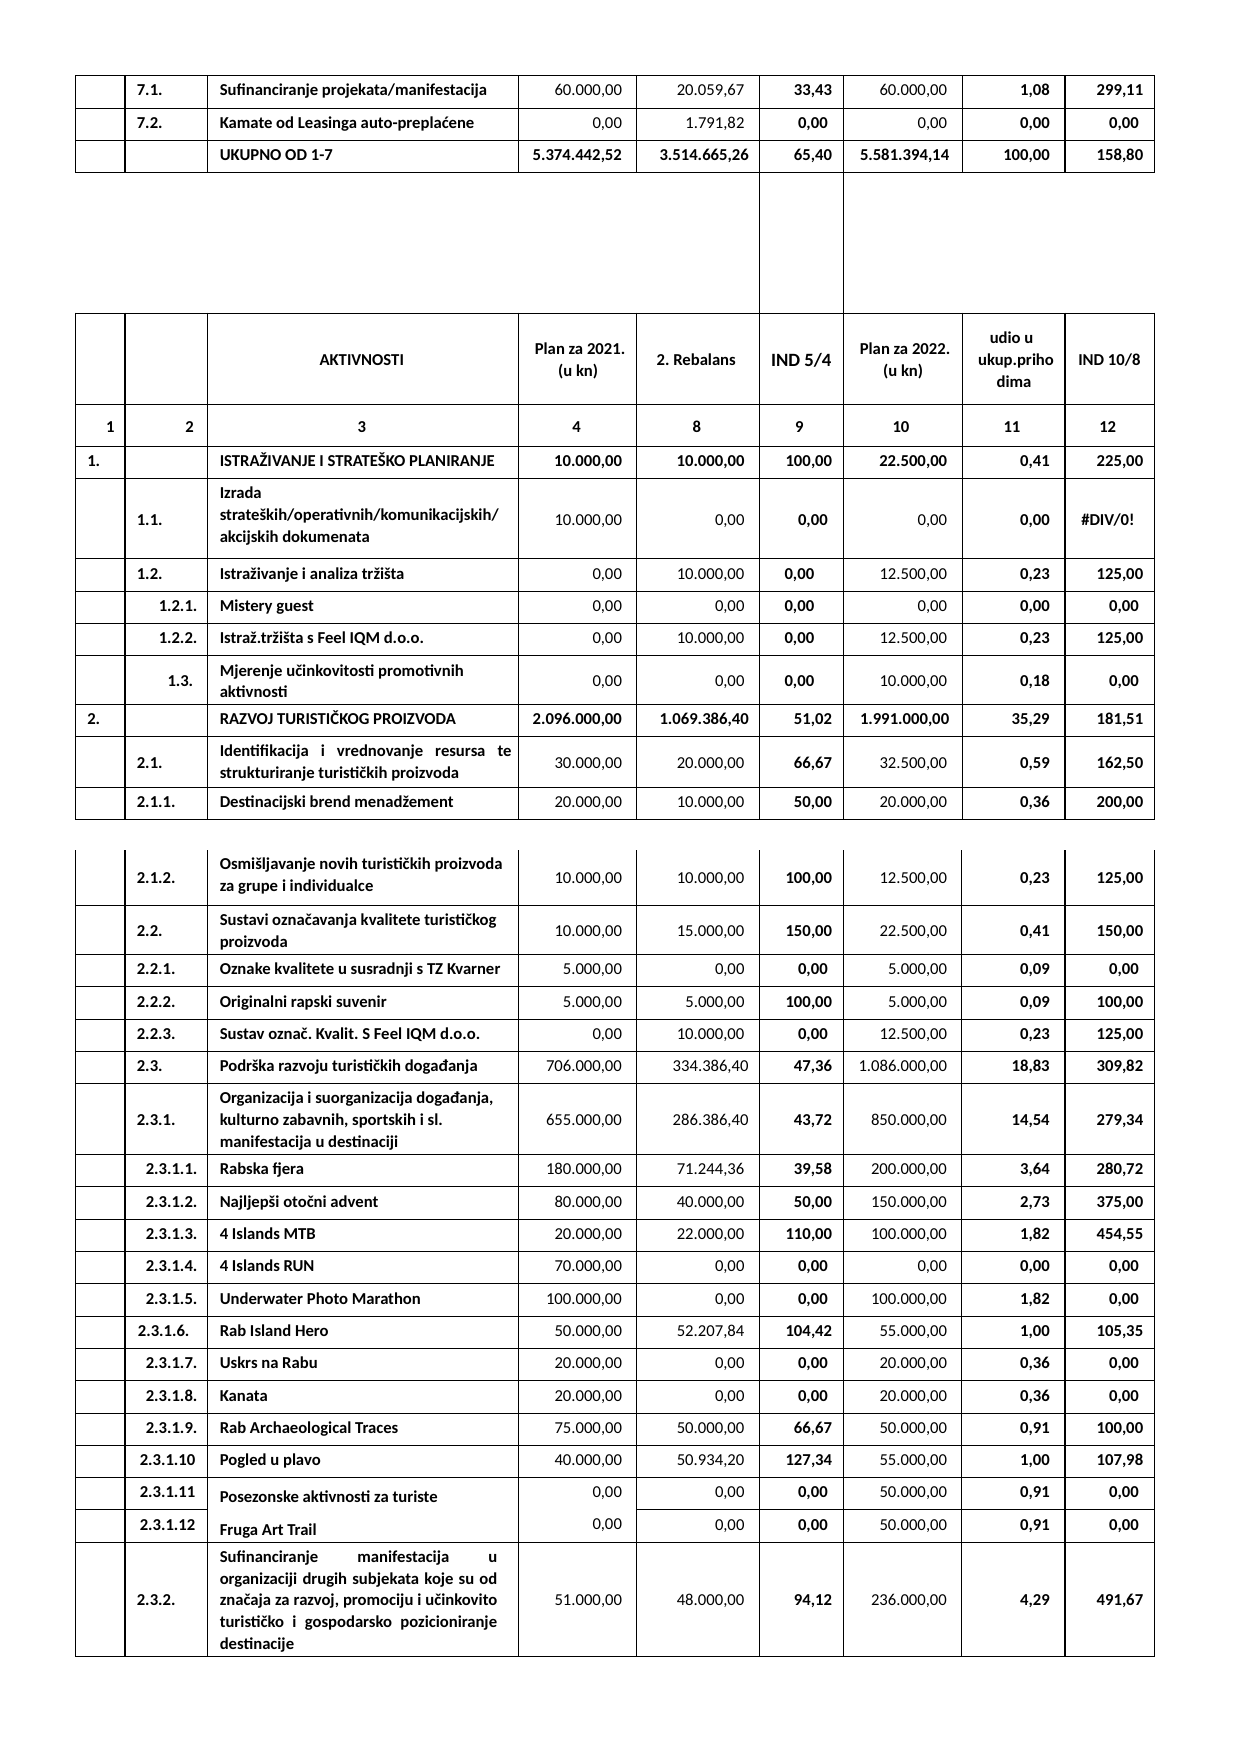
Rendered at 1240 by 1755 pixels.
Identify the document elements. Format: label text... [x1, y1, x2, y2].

table_cell 2.3.1.1. [126, 1155, 207, 1186]
table_cell 150,00 [760, 906, 843, 954]
table_cell 299,11 [1066, 76, 1154, 107]
table_cell [76, 592, 124, 623]
table_cell 5.581.394,14 [844, 141, 962, 172]
table_cell Pogled u plavo [208, 1446, 518, 1477]
table_header 2.1.2. [126, 850, 207, 905]
table_cell 10.000,00 [637, 624, 759, 655]
table_cell Istraživanje i analiza tržišta [208, 559, 518, 591]
table_cell 2. Rebalans [637, 314, 759, 404]
table_cell 20.000,00 [844, 1349, 961, 1380]
table_cell 0,00 [760, 1478, 843, 1509]
table_cell [76, 1317, 124, 1348]
table_cell 2.1. [126, 737, 207, 787]
table_cell 1,82 [962, 1220, 1064, 1251]
table_cell 375,00 [1066, 1187, 1154, 1218]
table_cell 2 [126, 405, 207, 446]
table_cell 107,98 [1066, 1446, 1154, 1477]
table_cell udio u ukup.priho dima [963, 314, 1064, 404]
table_cell Podrška razvoju turističkih događanja [208, 1052, 518, 1083]
table_cell [76, 76, 124, 107]
table_cell [76, 1052, 124, 1083]
table_cell 0,00 [637, 1252, 759, 1283]
table_cell 20.000,00 [844, 788, 962, 819]
table_cell 1,00 [962, 1317, 1064, 1348]
table_cell #DIV/0! [1066, 479, 1154, 558]
table_cell [76, 656, 124, 703]
table_cell 2.3.1.10 [126, 1446, 207, 1477]
table_cell 125,00 [1066, 559, 1154, 591]
table_cell 7.1. [126, 76, 207, 107]
table_cell 180.000,00 [519, 1155, 636, 1186]
table_cell 491,67 [1066, 1543, 1154, 1656]
table_cell 10.000,00 [637, 1020, 759, 1051]
table_cell Rabska fjera [208, 1155, 518, 1186]
table_cell 12.500,00 [844, 559, 962, 591]
table_cell 0,36 [962, 1349, 1064, 1380]
table_cell 22.000,00 [637, 1220, 759, 1251]
table_cell 0,00 [637, 955, 759, 986]
table_cell [76, 788, 124, 819]
table_cell [76, 1155, 124, 1186]
table_cell 0,00 [519, 656, 636, 703]
table_cell 33,43 [760, 76, 843, 107]
table_cell 5.000,00 [519, 955, 636, 986]
table_cell 50.000,00 [844, 1510, 961, 1542]
table_cell 94,12 [760, 1543, 843, 1656]
table_cell 280,72 [1066, 1155, 1154, 1186]
table_cell 0,00 0,00 [519, 1478, 636, 1542]
table_cell 100,00 [963, 141, 1064, 172]
table_cell 0,00 [844, 479, 962, 558]
table_cell 10.000,00 [637, 788, 759, 819]
table_cell 8 [637, 405, 759, 446]
table_cell 1.2.1. [126, 592, 207, 623]
table_cell 0,00 [963, 109, 1064, 140]
table_cell 30.000,00 [519, 737, 636, 787]
table_cell 51.000,00 [519, 1543, 636, 1656]
table_header 100,00 [760, 850, 843, 905]
table_cell 20.000,00 [844, 1381, 961, 1412]
table_cell [76, 173, 759, 312]
table_cell 104,42 [760, 1317, 843, 1348]
table_cell 48.000,00 [637, 1543, 759, 1656]
table_cell 2.3.1.7. [126, 1349, 207, 1380]
table_cell 0,59 [963, 737, 1064, 787]
table_cell UKUPNO OD 1-7 [208, 141, 518, 172]
table_cell 0,00 [760, 1510, 843, 1542]
table_header 10.000,00 [519, 850, 636, 905]
table_cell 0,00 [1066, 1252, 1154, 1283]
table_header [76, 850, 124, 905]
table_cell 0,00 [1066, 1478, 1154, 1509]
table_cell 52.207,84 [637, 1317, 759, 1348]
table_cell 3 [208, 405, 518, 446]
table_cell 0,23 [963, 624, 1064, 655]
table_cell 100.000,00 [844, 1220, 961, 1251]
table_cell 0,00 [1066, 1284, 1154, 1316]
table_cell 0,00 [637, 1381, 759, 1412]
table_cell 158,80 [1066, 141, 1154, 172]
table_cell 10.000,00 [844, 656, 962, 703]
table_cell [76, 314, 124, 404]
table_cell 60.000,00 [519, 76, 636, 107]
table_cell 10 [844, 405, 962, 446]
table_cell 1.2.2. [126, 624, 207, 655]
table_cell 0,00 [760, 109, 843, 140]
table_cell 2.2.3. [126, 1020, 207, 1051]
table_cell 2.3.1.6. [126, 1317, 207, 1348]
table_cell Rab Island Hero [208, 1317, 518, 1348]
table_cell 0,23 [963, 559, 1064, 591]
table_cell [760, 173, 843, 312]
table_cell 0,00 [637, 1510, 759, 1542]
table_cell 20.000,00 [519, 788, 636, 819]
table_cell 2.3.1.8. [126, 1381, 207, 1412]
table_cell 125,00 [1066, 624, 1154, 655]
table_cell [844, 173, 1154, 312]
table_cell 100,00 [1066, 987, 1154, 1018]
table_cell 32.500,00 [844, 737, 962, 787]
table_cell [126, 141, 207, 172]
table_cell 11 [963, 405, 1064, 446]
table_cell 1,08 [963, 76, 1064, 107]
table_cell [76, 1020, 124, 1051]
table_cell [76, 906, 124, 954]
table_header 12.500,00 [844, 850, 961, 905]
table_cell 5.000,00 [519, 987, 636, 1018]
table_cell 125,00 [1066, 1020, 1154, 1051]
table_cell 0,00 [844, 109, 962, 140]
table_cell 334.386,40 [637, 1052, 759, 1083]
table_cell 20.000,00 [637, 737, 759, 787]
table_cell Mistery guest [208, 592, 518, 623]
table_cell 850.000,00 [844, 1084, 961, 1154]
table_cell 2.096.000,00 [519, 705, 636, 736]
table_cell 0,00 [519, 624, 636, 655]
table_cell IND 10/8 [1066, 314, 1154, 404]
table_cell 0,36 [963, 788, 1064, 819]
table_cell [76, 624, 124, 655]
table_cell AKTIVNOSTI [208, 314, 518, 404]
table_cell 1.086.000,00 [844, 1052, 961, 1083]
table_cell 71.244,36 [637, 1155, 759, 1186]
table_header 10.000,00 [637, 850, 759, 905]
table_cell [76, 1252, 124, 1283]
table_cell 1. [76, 447, 124, 478]
table_cell 2.3.1.9. [126, 1414, 207, 1445]
table_cell 0,00 [519, 1020, 636, 1051]
table_cell 15.000,00 [637, 906, 759, 954]
table_cell 0,00 [1066, 1349, 1154, 1380]
table_cell Rab Archaeological Traces [208, 1414, 518, 1445]
table_cell Sustavi označavanja kvalitete turističkog proizvoda [208, 906, 518, 954]
table_cell Sustav označ. Kvalit. S Feel IQM d.o.o. [208, 1020, 518, 1051]
table_cell 3,64 [962, 1155, 1064, 1186]
table_cell 0,00 [760, 1252, 843, 1283]
table_cell 0,09 [962, 987, 1064, 1018]
table_cell 1.991.000,00 [844, 705, 962, 736]
table_cell 0,00 [637, 479, 759, 558]
table_cell 47,36 [760, 1052, 843, 1083]
table_cell [76, 1084, 124, 1154]
table_cell 4,29 [962, 1543, 1064, 1656]
table_cell 127,34 [760, 1446, 843, 1477]
table_cell 10.000,00 [519, 906, 636, 954]
table_cell 2.3.1.5. [126, 1284, 207, 1316]
table_cell 12.500,00 [844, 1020, 961, 1051]
table_cell 18,83 [962, 1052, 1064, 1083]
table_cell 309,82 [1066, 1052, 1154, 1083]
table_cell [76, 1220, 124, 1251]
table_cell 0,00 [1066, 1510, 1154, 1542]
table_cell 2.2. [126, 906, 207, 954]
table_cell 0,00 [844, 1252, 961, 1283]
table_cell 0,36 [962, 1381, 1064, 1412]
table_cell 110,00 [760, 1220, 843, 1251]
table_cell 2.3.1.12 [126, 1510, 207, 1542]
table_cell 1,82 [962, 1284, 1064, 1316]
table_header Osmišljavanje novih turističkih proizvoda za grupe i individualce [208, 850, 518, 905]
table_cell [126, 447, 207, 478]
table_cell 0,00 [1066, 955, 1154, 986]
table_cell 51,02 [760, 705, 843, 736]
table_cell 0,00 [760, 1020, 843, 1051]
table_cell 14,54 [962, 1084, 1064, 1154]
table_cell 706.000,00 [519, 1052, 636, 1083]
table_cell 10.000,00 [519, 479, 636, 558]
table_cell [126, 314, 207, 404]
table_cell 75.000,00 [519, 1414, 636, 1445]
table_cell 0,00 [760, 624, 843, 655]
table_cell 2.3.1.4. [126, 1252, 207, 1283]
table_cell 0,41 [962, 906, 1064, 954]
table_cell 279,34 [1066, 1084, 1154, 1154]
table_cell 2.3.1.11 [126, 1478, 207, 1509]
table_cell 0,00 [519, 559, 636, 591]
table_cell [76, 559, 124, 591]
table_cell 2.1.1. [126, 788, 207, 819]
table_cell 225,00 [1066, 447, 1154, 478]
table_cell [76, 1510, 124, 1542]
table_cell 1.3. [126, 656, 207, 703]
table_cell [76, 141, 124, 172]
table_cell 2,73 [962, 1187, 1064, 1218]
table_cell 20.000,00 [519, 1381, 636, 1412]
table_cell 2.2.1. [126, 955, 207, 986]
table_cell 1.791,82 [637, 109, 759, 140]
table_cell 50.000,00 [519, 1317, 636, 1348]
table_cell 100,00 [760, 447, 843, 478]
table_cell 105,35 [1066, 1317, 1154, 1348]
table_cell [76, 1187, 124, 1218]
table_cell [76, 479, 124, 558]
table_cell 150,00 [1066, 906, 1154, 954]
table_cell Plan za 2022. (u kn) [844, 314, 962, 404]
table_cell 0,91 [962, 1478, 1064, 1509]
table_cell 0,00 [1066, 1381, 1154, 1412]
table_cell 1,00 [962, 1446, 1064, 1477]
table_cell 1.069.386,40 [637, 705, 759, 736]
table_cell ISTRAŽIVANJE I STRATEŠKO PLANIRANJE [208, 447, 518, 478]
table_cell [76, 1478, 124, 1509]
table_cell 2.2.2. [126, 987, 207, 1018]
table_cell 50.000,00 [637, 1414, 759, 1445]
table_cell 0,00 [637, 1284, 759, 1316]
table_cell IND 5/4 [760, 314, 843, 404]
table_cell 55.000,00 [844, 1317, 961, 1348]
table_cell 0,00 [760, 656, 843, 703]
table_cell 5.000,00 [637, 987, 759, 1018]
table_cell 0,00 [760, 1284, 843, 1316]
table_cell 0,00 [637, 1349, 759, 1380]
table_cell 2.3.1. [126, 1084, 207, 1154]
table_cell 50,00 [760, 788, 843, 819]
table_cell 66,67 [760, 1414, 843, 1445]
table_cell 20.000,00 [519, 1220, 636, 1251]
table_cell 100.000,00 [844, 1284, 961, 1316]
table_cell [76, 1446, 124, 1477]
table_cell Plan za 2021. (u kn) [519, 314, 636, 404]
table_cell 162,50 [1066, 737, 1154, 787]
table_cell 454,55 [1066, 1220, 1154, 1251]
table_cell 0,00 [1066, 592, 1154, 623]
table_cell Sufinanciranje manifestacija u organizaciji drugih subjekata koje su od značaja za razvoj, promociju i učinkovito turističko i gospodarsko pozicioniranje destinacije [208, 1543, 518, 1656]
table_cell 5.000,00 [844, 987, 961, 1018]
table_cell [76, 1414, 124, 1445]
table_cell 55.000,00 [844, 1446, 961, 1477]
table_cell Mjerenje učinkovitosti promotivnih aktivnosti [208, 656, 518, 703]
table_cell 0,09 [962, 955, 1064, 986]
table_cell 2. [76, 705, 124, 736]
table_cell 3.514.665,26 [637, 141, 759, 172]
table_cell 50,00 [760, 1187, 843, 1218]
table_cell Kamate od Leasinga auto-preplaćene [208, 109, 518, 140]
table_cell 4 Islands MTB [208, 1220, 518, 1251]
table_cell 4 [519, 405, 636, 446]
table_cell 66,67 [760, 737, 843, 787]
table_cell 70.000,00 [519, 1252, 636, 1283]
table_cell 0,00 [519, 109, 636, 140]
table_cell 200,00 [1066, 788, 1154, 819]
table_cell 0,00 [760, 1381, 843, 1412]
table_header 125,00 [1066, 850, 1154, 905]
table_cell Kanata [208, 1381, 518, 1412]
table_cell 100.000,00 [519, 1284, 636, 1316]
table_cell 0,00 [637, 1478, 759, 1509]
table_cell Istraž.tržišta s Feel IQM d.o.o. [208, 624, 518, 655]
table_cell Izrada strateških/operativnih/komunikacijskih/ akcijskih dokumenata [208, 479, 518, 558]
table_cell [76, 737, 124, 787]
table_cell 2.3. [126, 1052, 207, 1083]
table_cell 0,18 [963, 656, 1064, 703]
table_cell 0,91 [962, 1510, 1064, 1542]
table_cell Najljepši otočni advent [208, 1187, 518, 1218]
table_cell 35,29 [963, 705, 1064, 736]
table_cell 0,00 [963, 592, 1064, 623]
table_cell 0,00 [1066, 656, 1154, 703]
table_cell 22.500,00 [844, 447, 962, 478]
table_cell Originalni rapski suvenir [208, 987, 518, 1018]
table_cell 50.934,20 [637, 1446, 759, 1477]
table_cell 1.2. [126, 559, 207, 591]
table_header 0,23 [962, 850, 1064, 905]
table_cell 43,72 [760, 1084, 843, 1154]
table_cell 0,00 [1066, 109, 1154, 140]
table_cell 40.000,00 [519, 1446, 636, 1477]
table_cell [126, 705, 207, 736]
table_cell 5.000,00 [844, 955, 961, 986]
table_cell 50.000,00 [844, 1478, 961, 1509]
table_cell 236.000,00 [844, 1543, 961, 1656]
table_cell 0,00 [963, 479, 1064, 558]
table_cell 10.000,00 [519, 447, 636, 478]
table_cell Destinacijski brend menadžement [208, 788, 518, 819]
table_cell 12 [1066, 405, 1154, 446]
table_cell 100,00 [760, 987, 843, 1018]
table_cell [76, 1381, 124, 1412]
table_cell 0,00 [760, 479, 843, 558]
table_cell 4 Islands RUN [208, 1252, 518, 1283]
table_cell 655.000,00 [519, 1084, 636, 1154]
table_cell 0,41 [963, 447, 1064, 478]
table_cell 10.000,00 [637, 447, 759, 478]
table_cell [76, 1284, 124, 1316]
table_cell 1.1. [126, 479, 207, 558]
table_cell 0,00 [844, 592, 962, 623]
table_cell 50.000,00 [844, 1414, 961, 1445]
table_cell Posezonske aktivnosti za turiste Fruga Art Trail [208, 1478, 518, 1542]
table_cell [76, 1349, 124, 1380]
table_cell 0,00 [760, 592, 843, 623]
table_cell [76, 955, 124, 986]
table_cell 0,00 [962, 1252, 1064, 1283]
table_cell [76, 1543, 124, 1656]
table_cell 2.3.1.3. [126, 1220, 207, 1251]
table_cell 2.3.1.2. [126, 1187, 207, 1218]
table_cell 22.500,00 [844, 906, 961, 954]
table_cell 100,00 [1066, 1414, 1154, 1445]
table_cell 5.374.442,52 [519, 141, 636, 172]
table_cell Sufinanciranje projekata/manifestacija [208, 76, 518, 107]
table_cell 0,00 [637, 592, 759, 623]
table_cell 0,91 [962, 1414, 1064, 1445]
table_cell 20.059,67 [637, 76, 759, 107]
table_cell 10.000,00 [637, 559, 759, 591]
table_cell Uskrs na Rabu [208, 1349, 518, 1380]
table_cell 0,23 [962, 1020, 1064, 1051]
table_cell Organizacija i suorganizacija događanja, kulturno zabavnih, sportskih i sl. manifestacija u destinaciji [208, 1084, 518, 1154]
table_cell 181,51 [1066, 705, 1154, 736]
table_cell 1 [76, 405, 124, 446]
table_cell 7.2. [126, 109, 207, 140]
table_cell 80.000,00 [519, 1187, 636, 1218]
table_cell 0,00 [760, 1349, 843, 1380]
table_cell Identifikacija i vrednovanje resursa te strukturiranje turističkih proizvoda [208, 737, 518, 787]
table_cell 0,00 [760, 955, 843, 986]
table_cell Underwater Photo Marathon [208, 1284, 518, 1316]
table_cell 0,00 [637, 656, 759, 703]
table_cell [76, 987, 124, 1018]
table_cell 0,00 [760, 559, 843, 591]
table_cell Oznake kvalitete u susradnji s TZ Kvarner [208, 955, 518, 986]
table_cell 60.000,00 [844, 76, 962, 107]
table_cell 200.000,00 [844, 1155, 961, 1186]
table_cell 286.386,40 [637, 1084, 759, 1154]
table_cell 9 [760, 405, 843, 446]
table_cell 2.3.2. [126, 1543, 207, 1656]
table_cell 150.000,00 [844, 1187, 961, 1218]
table_cell 39,58 [760, 1155, 843, 1186]
table_cell [76, 109, 124, 140]
table_cell RAZVOJ TURISTIČKOG PROIZVODA [208, 705, 518, 736]
table_cell 40.000,00 [637, 1187, 759, 1218]
table_cell 12.500,00 [844, 624, 962, 655]
table_cell 0,00 [519, 592, 636, 623]
table_cell 65,40 [760, 141, 843, 172]
table_cell 20.000,00 [519, 1349, 636, 1380]
